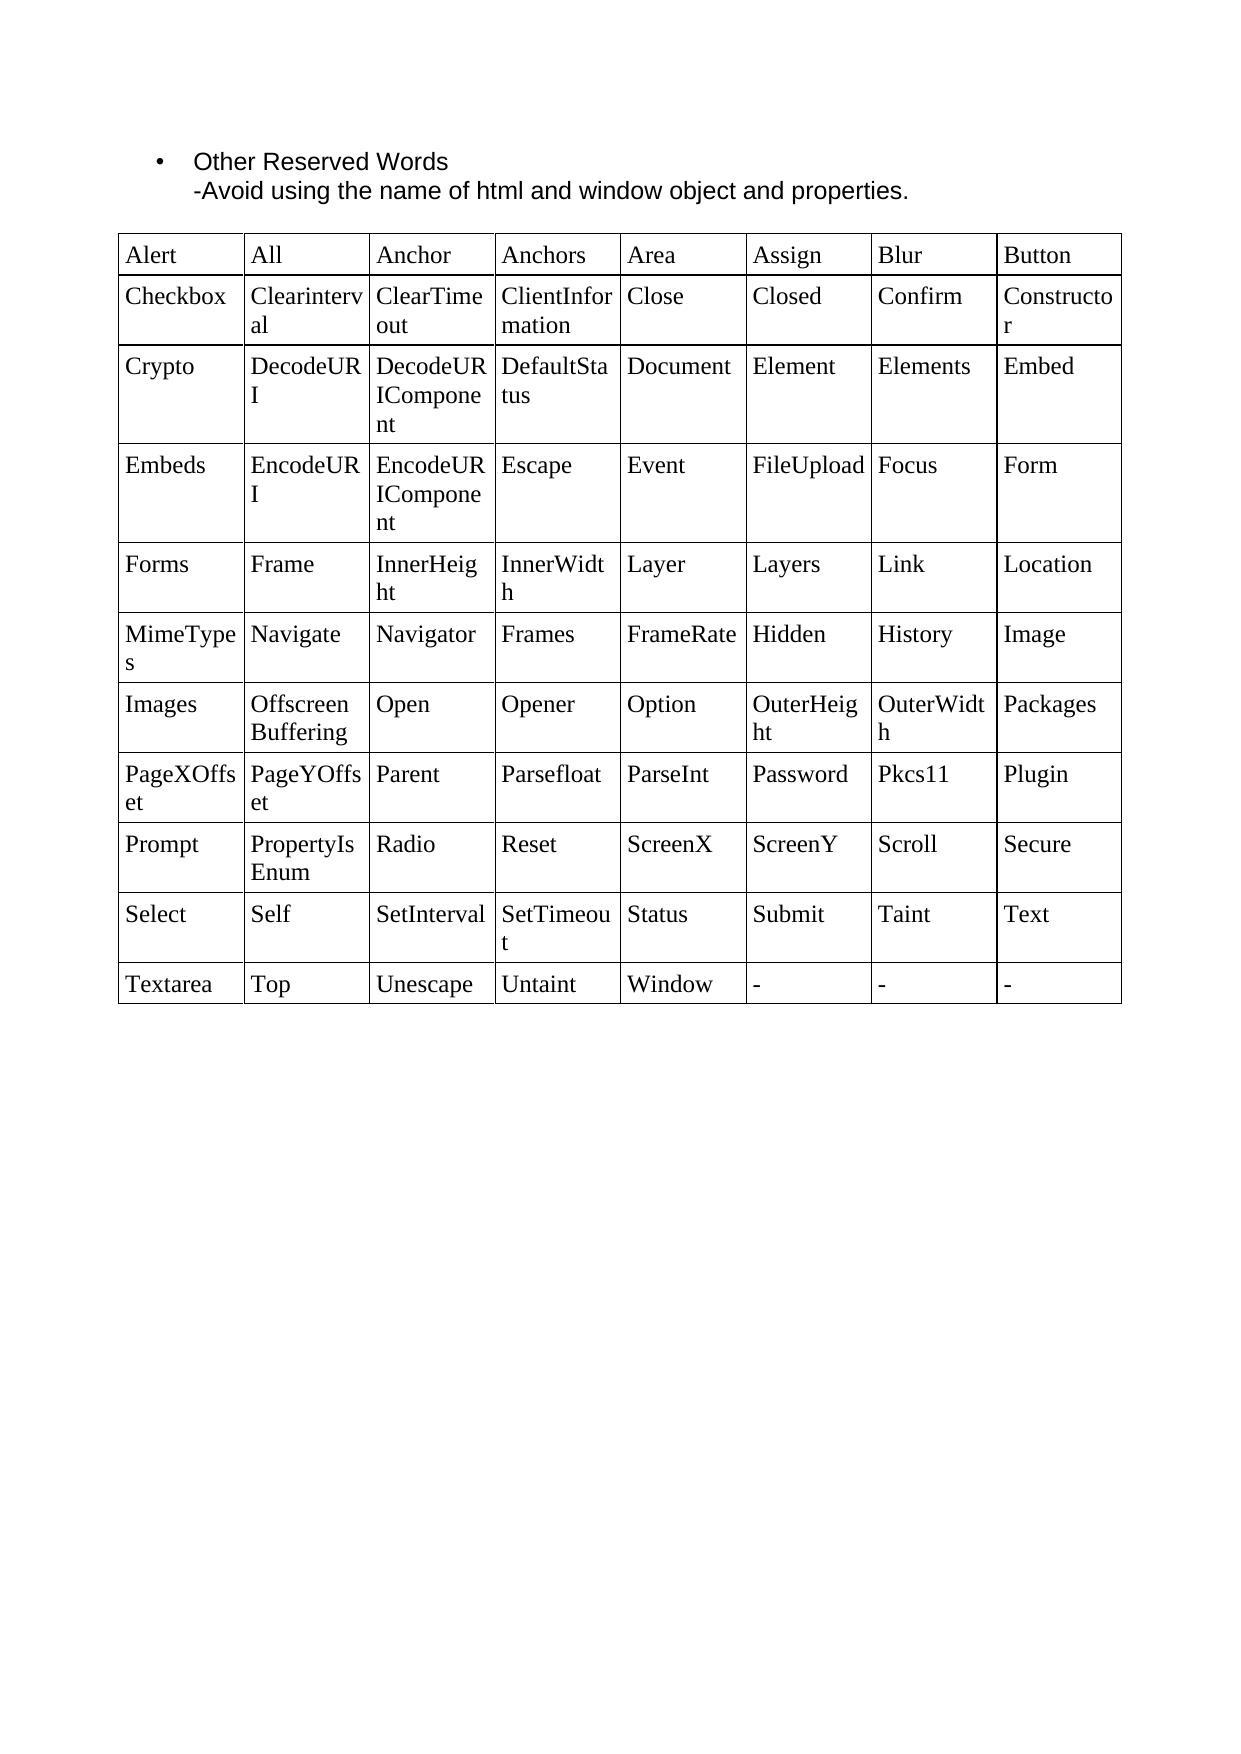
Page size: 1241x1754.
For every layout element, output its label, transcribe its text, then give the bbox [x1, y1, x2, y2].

table_header Button [998, 234, 1121, 274]
table_cell Window [621, 963, 746, 1003]
table_cell Select [119, 893, 243, 962]
table_cell OffscreenBuffering [245, 683, 369, 752]
table_cell Image [998, 613, 1121, 682]
table_cell Password [747, 753, 871, 822]
table_cell Embed [998, 346, 1121, 443]
table_cell FrameRate [621, 613, 746, 682]
table_cell - [747, 963, 871, 1003]
table_cell DecodeURIComponent [370, 346, 494, 443]
table_cell Top [245, 963, 369, 1003]
table_cell Reset [496, 823, 620, 892]
table_header Anchor [370, 234, 494, 274]
table_cell Form [998, 444, 1121, 542]
table_cell Frame [245, 543, 369, 612]
table_cell Option [621, 683, 746, 752]
table_cell InnerWidth [496, 543, 620, 612]
table_cell Parent [370, 753, 494, 822]
table_cell OuterHeight [747, 683, 871, 752]
table_cell Opener [496, 683, 620, 752]
table_cell ScreenX [621, 823, 746, 892]
table_cell Pkcs11 [872, 753, 996, 822]
table_cell Frames [496, 613, 620, 682]
table_cell SetTimeout [496, 893, 620, 962]
table_cell Plugin [998, 753, 1121, 822]
table_cell Radio [370, 823, 494, 892]
table_cell Link [872, 543, 996, 612]
table_cell PageXOffset [119, 753, 243, 822]
table_cell Text [998, 893, 1121, 962]
table_cell Element [747, 346, 871, 443]
table_cell SetInterval [370, 893, 494, 962]
table_header Assign [747, 234, 871, 274]
table_cell Event [621, 444, 746, 542]
table_cell Navigator [370, 613, 494, 682]
list Other Reserved Words -Avoid using the name of html and window object and properties. [156, 147, 1122, 204]
table_cell Open [370, 683, 494, 752]
table_cell PropertyIsEnum [245, 823, 369, 892]
table_cell ParseInt [621, 753, 746, 822]
table_cell - [998, 963, 1121, 1003]
table_header Blur [872, 234, 996, 274]
table_header All [245, 234, 369, 274]
table_cell Closed [747, 276, 871, 344]
table_cell Forms [119, 543, 243, 612]
table_cell Embeds [119, 444, 243, 542]
table_cell Unescape [370, 963, 494, 1003]
table_cell Parsefloat [496, 753, 620, 822]
table_cell DecodeURI [245, 346, 369, 443]
table_cell - [872, 963, 996, 1003]
table_cell Submit [747, 893, 871, 962]
table_cell ScreenY [747, 823, 871, 892]
table_cell ClearTimeout [370, 276, 494, 344]
table_cell Untaint [496, 963, 620, 1003]
table_cell Checkbox [119, 276, 243, 344]
table_cell Layers [747, 543, 871, 612]
table_cell EncodeURI [245, 444, 369, 542]
table_cell Secure [998, 823, 1121, 892]
table_cell Location [998, 543, 1121, 612]
table_header Anchors [496, 234, 620, 274]
table_cell Self [245, 893, 369, 962]
table_cell MimeTypes [119, 613, 243, 682]
table_cell Taint [872, 893, 996, 962]
table_cell Packages [998, 683, 1121, 752]
table_cell Confirm [872, 276, 996, 344]
table_cell Constructor [998, 276, 1121, 344]
table_cell Scroll [872, 823, 996, 892]
table_header Area [621, 234, 746, 274]
table_cell Document [621, 346, 746, 443]
table_cell Elements [872, 346, 996, 443]
table_cell DefaultStatus [496, 346, 620, 443]
table_cell Escape [496, 444, 620, 542]
table_cell InnerHeight [370, 543, 494, 612]
table_cell Layer [621, 543, 746, 612]
table_cell EncodeURIComponent [370, 444, 494, 542]
table_cell Close [621, 276, 746, 344]
table_cell Clearinterval [245, 276, 369, 344]
table_cell Prompt [119, 823, 243, 892]
table_cell History [872, 613, 996, 682]
table_cell ClientInformation [496, 276, 620, 344]
table_cell Images [119, 683, 243, 752]
table_cell Crypto [119, 346, 243, 443]
table_cell OuterWidth [872, 683, 996, 752]
table_cell Navigate [245, 613, 369, 682]
table_cell Hidden [747, 613, 871, 682]
table_header Alert [119, 234, 243, 274]
table_cell FileUpload [747, 444, 871, 542]
table_cell Textarea [119, 963, 243, 1003]
table_cell Status [621, 893, 746, 962]
table_cell Focus [872, 444, 996, 542]
table_cell PageYOffset [245, 753, 369, 822]
